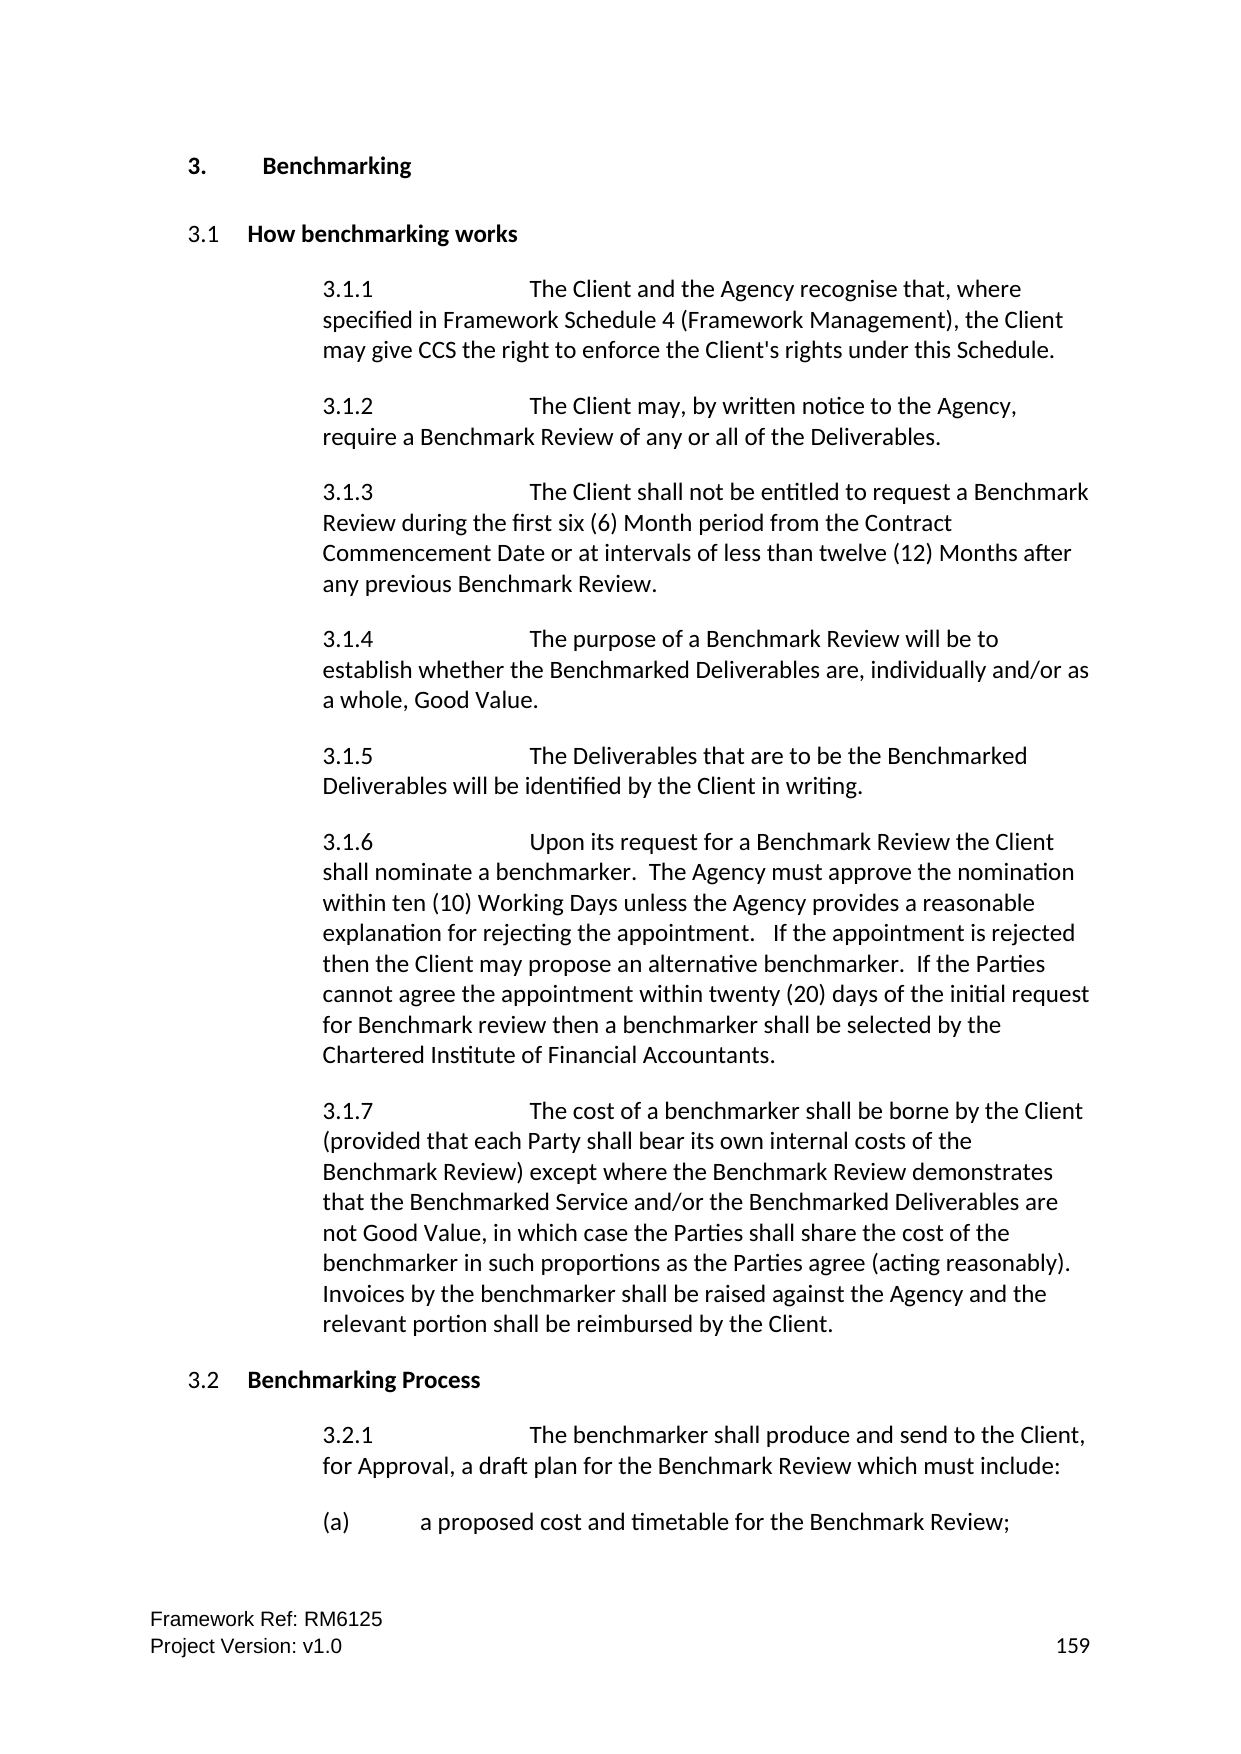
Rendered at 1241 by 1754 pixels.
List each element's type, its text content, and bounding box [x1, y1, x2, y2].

list Upon its request for a Benchmark Review the Client shall nominate a benchmarker. The Agency must approve the nomination within ten (10) Working Days unless the Agency provides a reasonable explanation for rejecting the appointment. If the appointment is rejected then the Client may propose an alternative benchmarker. If the Parties cannot agree the appointment within twenty (20) days of the initial request for Benchmark review then a benchmarker shall be selected by the Chartered Institute of Financial Accountants. [322, 826, 1090, 1070]
list The benchmarker shall produce and send to the Client, for Approval, a draft plan for the Benchmark Review which must include: [322, 1420, 1090, 1481]
list a proposed cost and timetable for the Benchmark Review; [322, 1506, 1090, 1536]
list Benchmarking Process [187, 1364, 1090, 1395]
list The cost of a benchmarker shall be borne by the Client (provided that each Party shall bear its own internal costs of the Benchmark Review) except where the Benchmark Review demonstrates that the Benchmarked Service and/or the Benchmarked Deliverables are not Good Value, in which case the Parties shall share the cost of the benchmarker in such proportions as the Parties agree (acting reasonably). Invoices by the benchmarker shall be raised against the Agency and the relevant portion shall be reimbursed by the Client. [322, 1095, 1090, 1339]
list The Client may, by written notice to the Agency, require a Benchmark Review of any or all of the Deliverables. [322, 390, 1090, 451]
list Benchmarking [187, 150, 1090, 181]
list How benchmarking works [187, 218, 1090, 248]
list The Client shall not be entitled to request a Benchmark Review during the first six (6) Month period from the Contract Commencement Date or at intervals of less than twelve (12) Months after any previous Benchmark Review. [322, 476, 1090, 598]
list The Deliverables that are to be the Benchmarked Deliverables will be identified by the Client in writing. [322, 740, 1090, 801]
list The purpose of a Benchmark Review will be to establish whether the Benchmarked Deliverables are, individually and/or as a whole, Good Value. [322, 623, 1090, 715]
list The Client and the Agency recognise that, where specified in Framework Schedule 4 (Framework Management), the Client may give CCS the right to enforce the Client's rights under this Schedule. [322, 273, 1090, 365]
